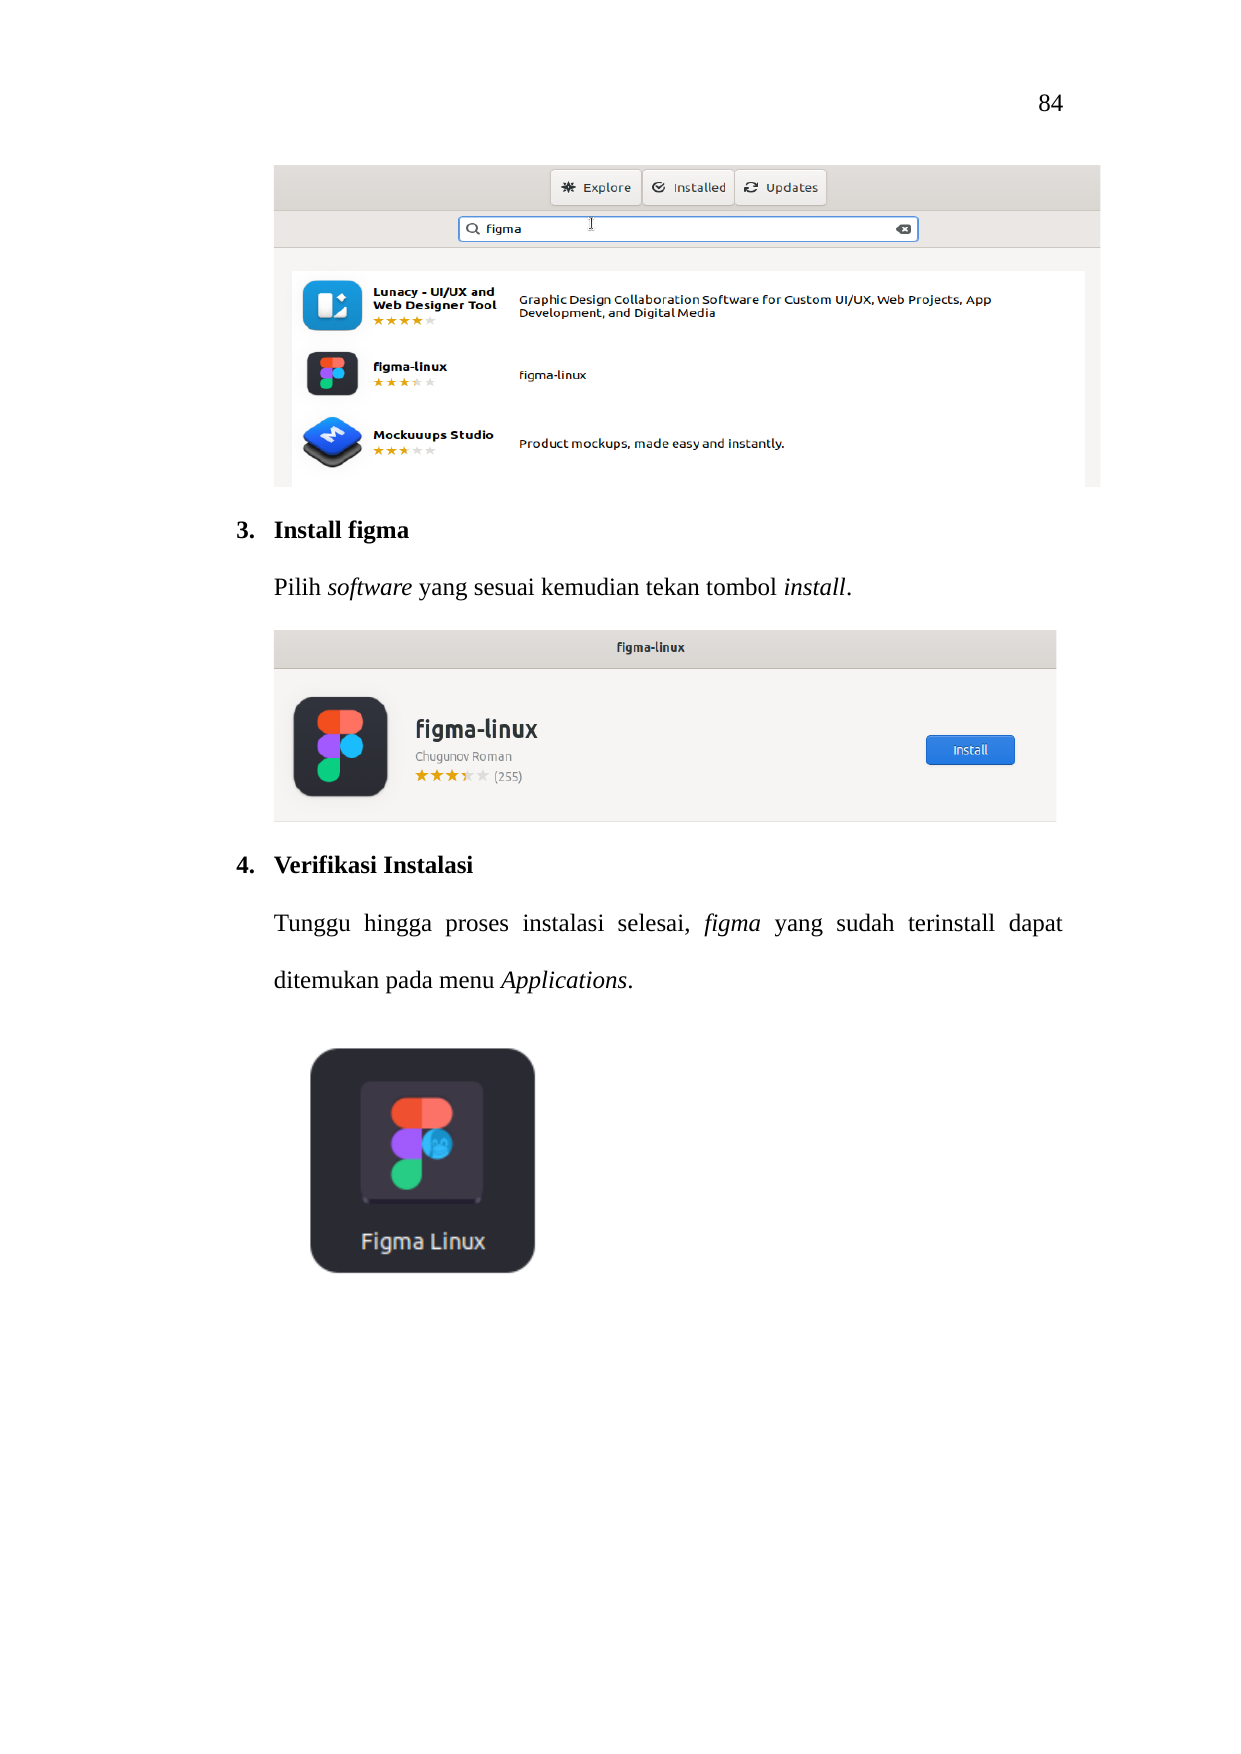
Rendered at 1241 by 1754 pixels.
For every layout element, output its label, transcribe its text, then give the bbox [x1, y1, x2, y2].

list Install figma [236, 515, 1063, 544]
list Tunggu hingga proses instalasi selesai, figma yang sudah terinstall dapat ditemukan pada menu Applications. [236, 908, 1063, 994]
picture [273, 1022, 576, 1292]
list Pilih software yang sesuai kemudian tekan tombol install. [236, 572, 1063, 601]
picture [273, 630, 1057, 822]
list Verifikasi Instalasi [236, 850, 1063, 879]
picture [273, 165, 1101, 487]
